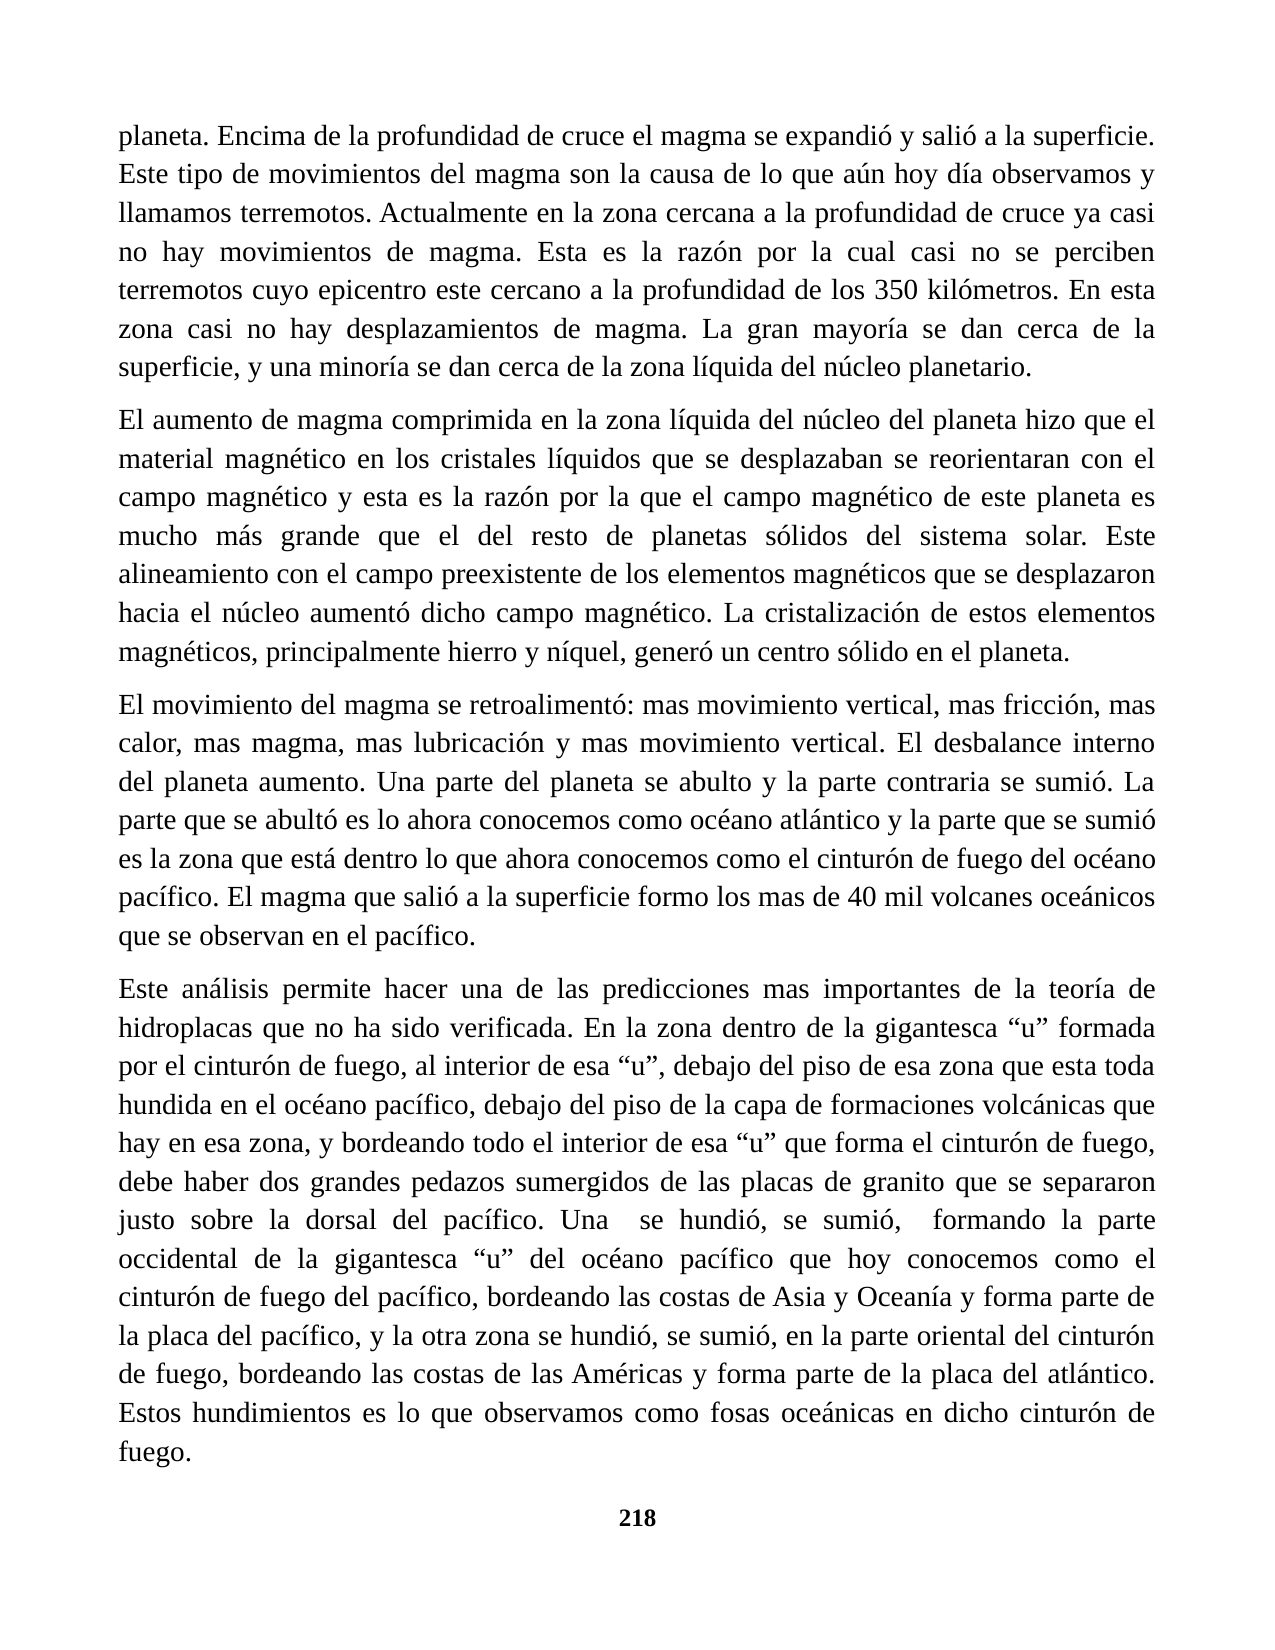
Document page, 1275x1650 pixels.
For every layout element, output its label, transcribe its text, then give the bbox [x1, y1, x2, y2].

text El aumento de magma comprimida en la zona líquida del núcleo del planeta hizo que el material magnético en los cristales líquidos que se desplazaban se reorientaran con el campo magnético y esta es la razón por la que el campo magnético de este planeta es mucho más grande que el del resto de planetas sólidos del sistema solar. Este alineamiento con el campo preexistente de los elementos magnéticos que se desplazaron hacia el núcleo aumentó dicho campo magnético. La cristalización de estos elementos magnéticos, principalmente hierro y níquel, generó un centro sólido en el planeta. [118, 402, 1157, 667]
text El movimiento del magma se retroalimentó: mas movimiento vertical, mas fricción, mas calor, mas magma, mas lubricación y mas movimiento vertical. El desbalance interno del planeta aumento. Una parte del planeta se abulto y la parte contraria se sumió. La parte que se abultó es lo ahora conocemos como océano atlántico y la parte que se sumió es la zona que está dentro lo que ahora conocemos como el cinturón de fuego del océano pacífico. El magma que salió a la superficie formo los mas de 40 mil volcanes oceánicos que se observan en el pacífico. [118, 687, 1157, 952]
text Este análisis permite hacer una de las predicciones mas importantes de la teoría de hidroplacas que no ha sido verificada. En la zona dentro de la gigantesca “u” formada por el cinturón de fuego, al interior de esa “u”, debajo del piso de esa zona que esta toda hundida en el océano pacífico, debajo del piso de la capa de formaciones volcánicas que hay en esa zona, y bordeando todo el interior de esa “u” que forma el cinturón de fuego, debe haber dos grandes pedazos sumergidos de las placas de granito que se separaron justo sobre la dorsal del pacífico. Una se hundió, se sumió, formando la parte occidental de la gigantesca “u” del océano pacífico que hoy conocemos como el cinturón de fuego del pacífico, bordeando las costas de Asia y Oceanía y forma parte de la placa del pacífico, y la otra zona se hundió, se sumió, en la parte oriental del cinturón de fuego, bordeando las costas de las Américas y forma parte de la placa del atlántico. Estos hundimientos es lo que observamos como fosas oceánicas en dicho cinturón de fuego. [118, 971, 1157, 1467]
text planeta. Encima de la profundidad de cruce el magma se expandió y salió a la superficie. Este tipo de movimientos del magma son la causa de lo que aún hoy día observamos y llamamos terremotos. Actualmente en la zona cercana a la profundidad de cruce ya casi no hay movimientos de magma. Esta es la razón por la cual casi no se perciben terremotos cuyo epicentro este cercano a la profundidad de los 350 kilómetros. En esta zona casi no hay desplazamientos de magma. La gran mayoría se dan cerca de la superficie, y una minoría se dan cerca de la zona líquida del núcleo planetario. [118, 118, 1157, 383]
